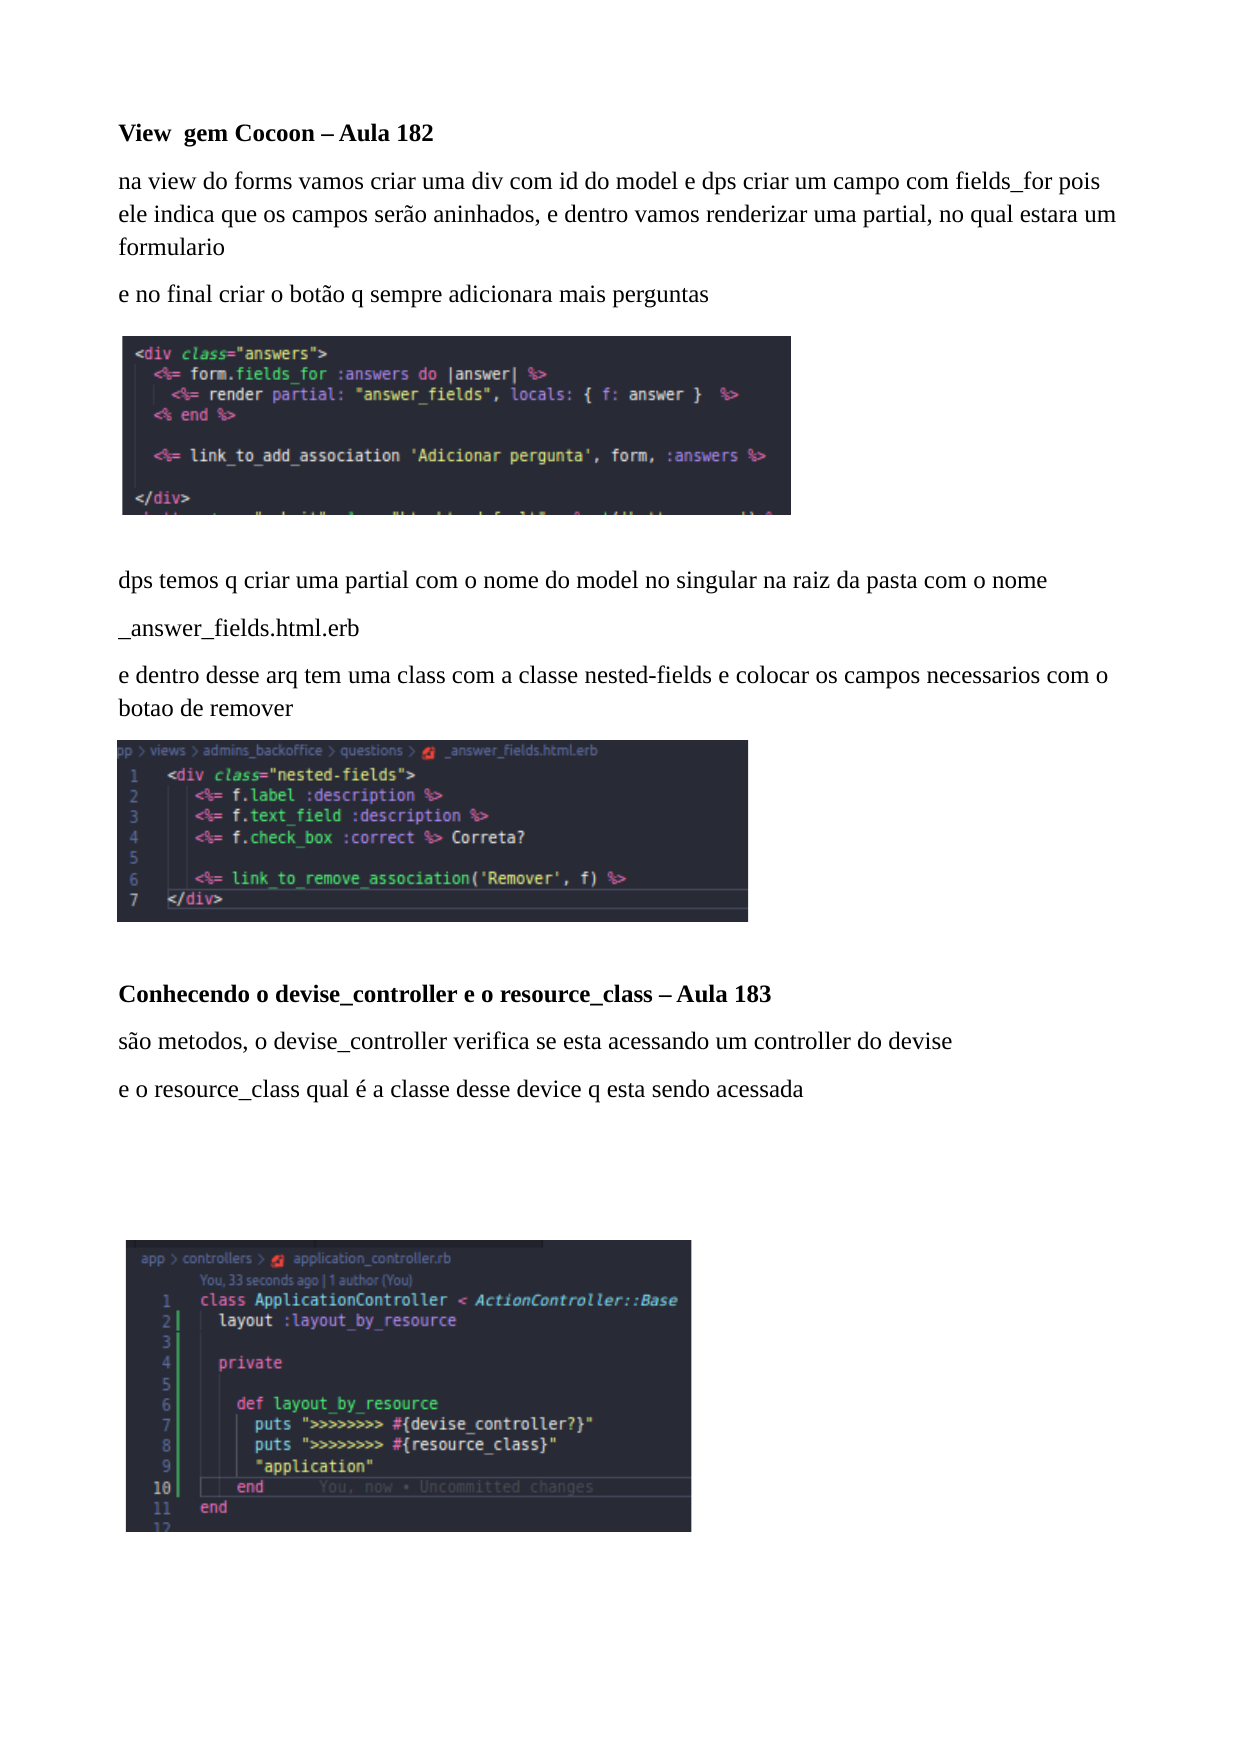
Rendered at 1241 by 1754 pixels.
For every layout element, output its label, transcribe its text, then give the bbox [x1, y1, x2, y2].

text e dentro desse arq tem uma class com a classe nested-fields e colocar os campos necessarios com o botao de remover [118, 660, 1122, 722]
text e o resource_class qual é a classe desse device q esta sendo acessada [118, 1074, 1122, 1103]
text são metodos, o devise_controller verifica se esta acessando um controller do devise [118, 1026, 1122, 1055]
text dps temos q criar uma partial com o nome do model no singular na raiz da pasta com o nome [118, 565, 1122, 594]
picture [122, 336, 791, 515]
text e no final criar o botão q sempre adicionara mais perguntas [118, 279, 1122, 308]
picture [117, 740, 749, 922]
text Conhecendo o devise_controller e o resource_class – Aula 183 [118, 979, 1122, 1008]
text View gem Cocoon – Aula 182 [118, 118, 1122, 147]
text na view do forms vamos criar uma div com id do model e dps criar um campo com fields_for pois ele indica que os campos serão aninhados, e dentro vamos renderizar uma partial, no qual estara um formulario [118, 166, 1122, 261]
text _answer_fields.html.erb [118, 613, 1122, 641]
picture [125, 1240, 692, 1532]
